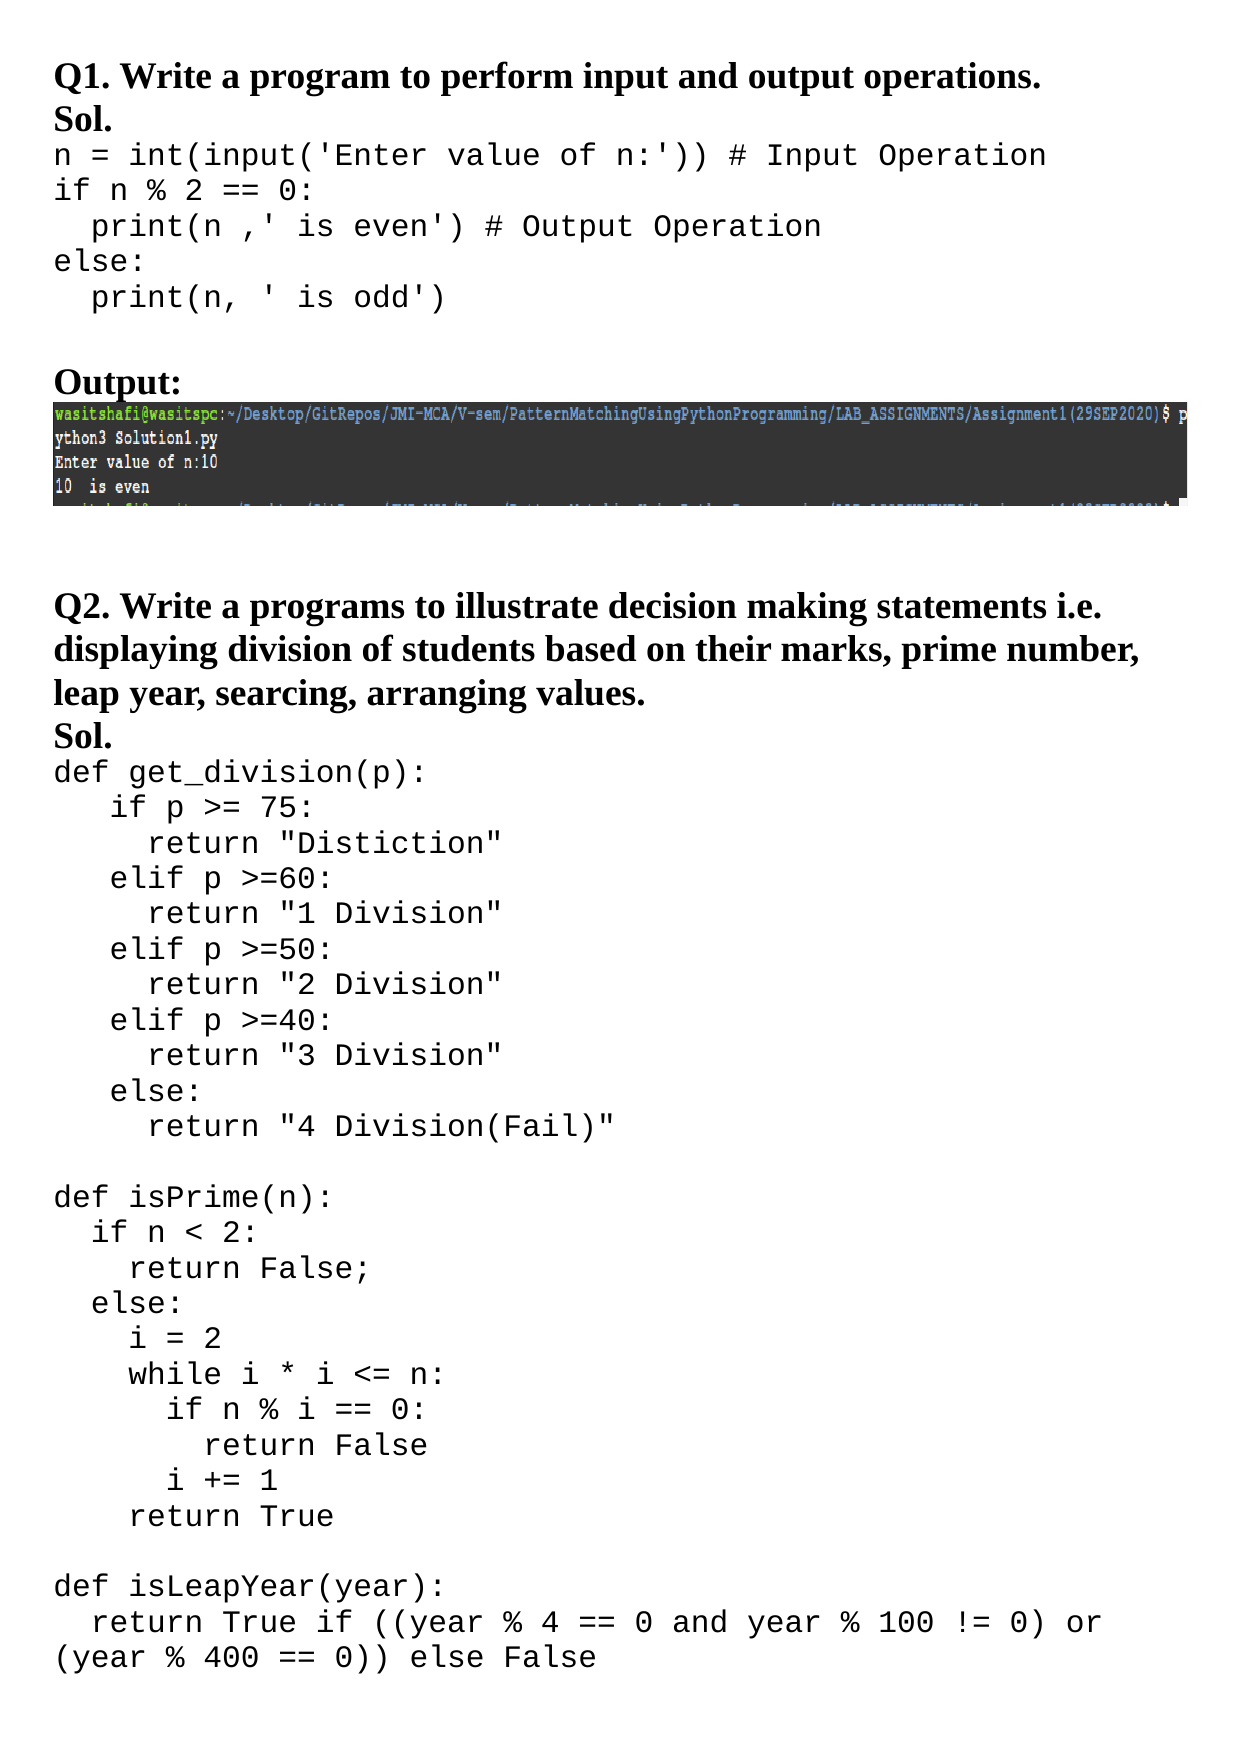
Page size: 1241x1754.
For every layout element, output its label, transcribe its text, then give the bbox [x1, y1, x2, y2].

text return "1 Division" [53, 898, 1187, 933]
text return True [53, 1500, 1187, 1535]
text i = 2 [53, 1323, 1187, 1358]
text if n % i == 0: [53, 1394, 1187, 1429]
text elif p >=50: [53, 933, 1187, 969]
text i += 1 [53, 1464, 1187, 1500]
text else: [53, 1287, 1187, 1323]
text def get_division(p): [53, 756, 1187, 792]
text def isPrime(n): [53, 1181, 1187, 1217]
text print(n ,' is even') # Output Operation [53, 210, 1187, 246]
text Output: [53, 359, 1187, 402]
text elif p >=40: [53, 1004, 1187, 1039]
text print(n, ' is odd') [53, 281, 1187, 316]
text else: [53, 246, 1187, 281]
text Sol. [53, 713, 1187, 756]
text return "4 Division(Fail)" [53, 1110, 1187, 1146]
text elif p >=60: [53, 862, 1187, 898]
text return False; [53, 1252, 1187, 1287]
text Sol. [53, 96, 1187, 139]
text return True if ((year % 4 == 0 and year % 100 != 0) or (year % 400 == 0)) else False [53, 1606, 1187, 1677]
text n = int(input('Enter value of n:')) # Input Operation [53, 139, 1187, 175]
text Q1. Write a program to perform input and output operations. [53, 53, 1187, 96]
text while i * i <= n: [53, 1358, 1187, 1394]
text Q2. Write a programs to illustrate decision making statements i.e. displaying division of students based on their marks, prime number, leap year, searcing, arranging values. [53, 584, 1187, 713]
text def isLeapYear(year): [53, 1571, 1187, 1606]
text if p >= 75: [53, 792, 1187, 827]
text if n < 2: [53, 1217, 1187, 1252]
text return False [53, 1429, 1187, 1464]
text else: [53, 1075, 1187, 1110]
text return "2 Division" [53, 969, 1187, 1004]
text if n % 2 == 0: [53, 175, 1187, 210]
text return "Distiction" [53, 827, 1187, 862]
picture [53, 402, 1188, 506]
text return "3 Division" [53, 1039, 1187, 1075]
